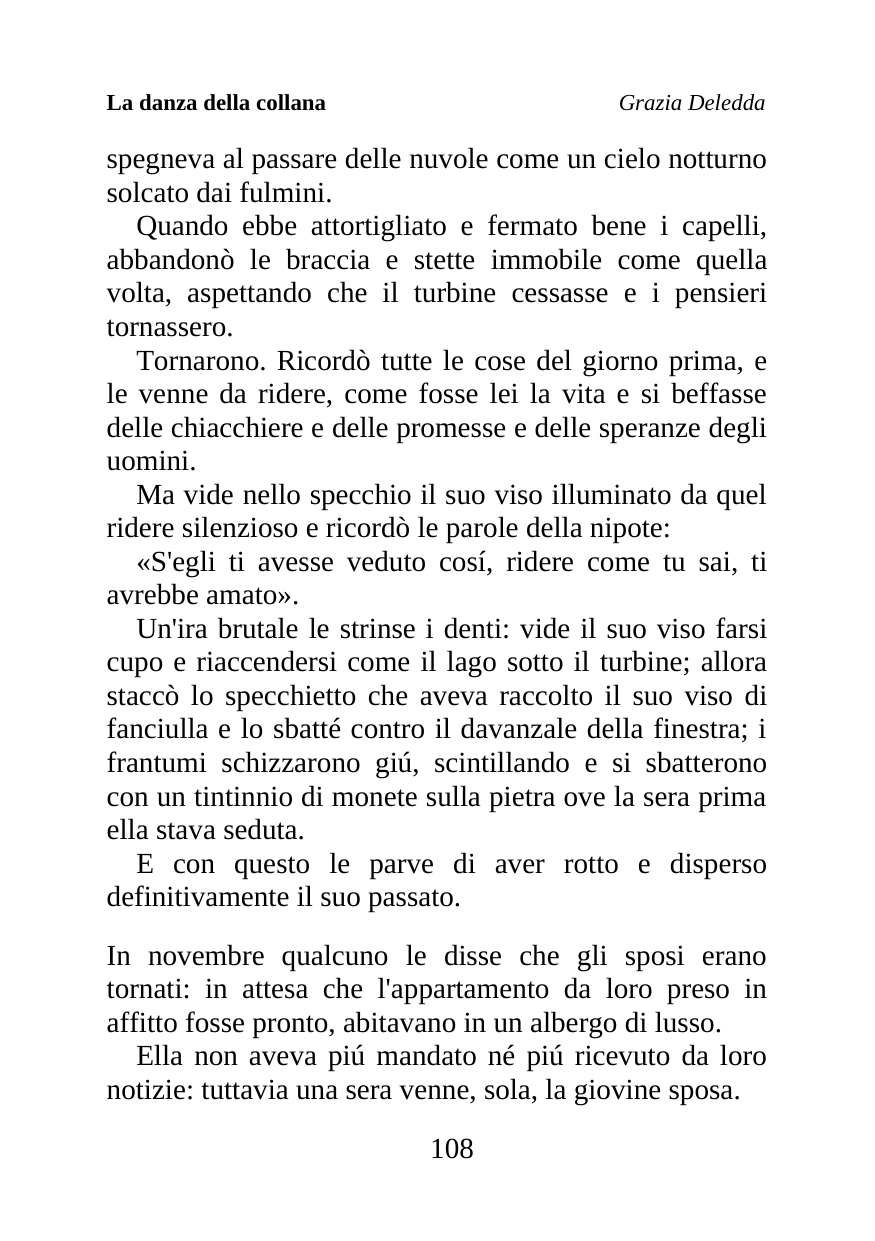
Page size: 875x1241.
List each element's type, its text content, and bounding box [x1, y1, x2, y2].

text Quando ebbe attortigliato e fermato bene i capelli, abbandonò le braccia e stette immobile come quella volta, aspettando che il turbine cessasse e i pensieri tornassero. [106, 208, 768, 343]
text spegneva al passare delle nuvole come un cielo notturno solcato dai fulmini. [106, 141, 768, 208]
text Un'ira brutale le strinse i denti: vide il suo viso farsi cupo e riaccendersi come il lago sotto il turbine; allora staccò lo specchietto che aveva raccolto il suo viso di fanciulla e lo sbatté contro il davanzale della finestra; i frantumi schizzarono giú, scintillando e si sbatterono con un tintinnio di monete sulla pietra ove la sera prima ella stava seduta. [106, 611, 768, 846]
text Tornarono. Ricordò tutte le cose del giorno prima, e le venne da ridere, come fosse lei la vita e si beffasse delle chiacchiere e delle promesse e delle speranze degli uomini. [106, 343, 768, 477]
text In novembre qualcuno le disse che gli sposi erano tornati: in attesa che l'appartamento da loro preso in affitto fosse pronto, abitavano in un albergo di lusso. [106, 938, 768, 1038]
text E con questo le parve di aver rotto e disperso definitivamente il suo passato. [106, 846, 768, 913]
text Ma vide nello specchio il suo viso illuminato da quel ridere silenzioso e ricordò le parole della nipote: [106, 477, 768, 544]
text «S'egli ti avesse veduto cosí, ridere come tu sai, ti avrebbe amato». [106, 544, 768, 611]
text Ella non aveva piú mandato né piú ricevuto da loro notizie: tuttavia una sera venne, sola, la giovine sposa. [106, 1038, 768, 1106]
